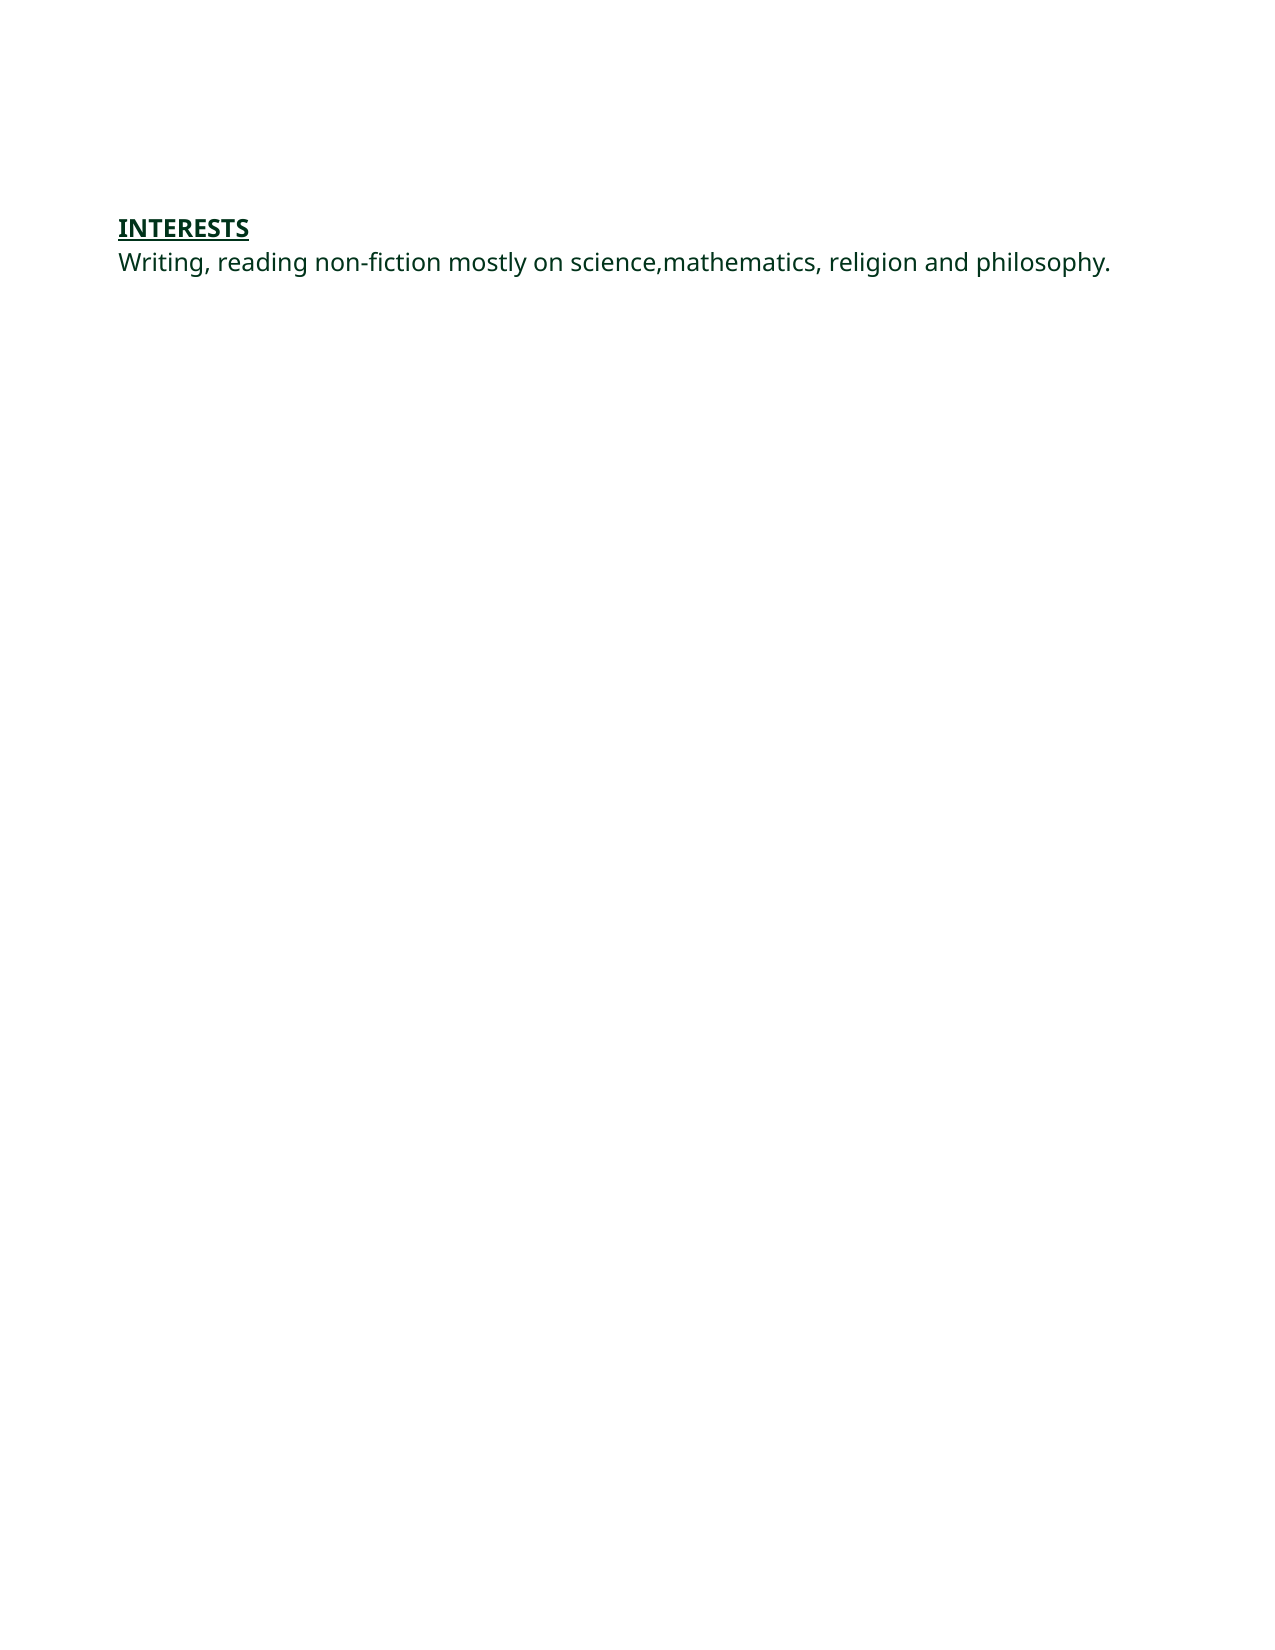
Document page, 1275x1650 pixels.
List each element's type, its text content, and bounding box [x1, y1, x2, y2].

text Writing, reading non-fiction mostly on science,mathematics, religion and philosophy. [118, 244, 1157, 278]
text INTERESTS [118, 210, 1157, 244]
